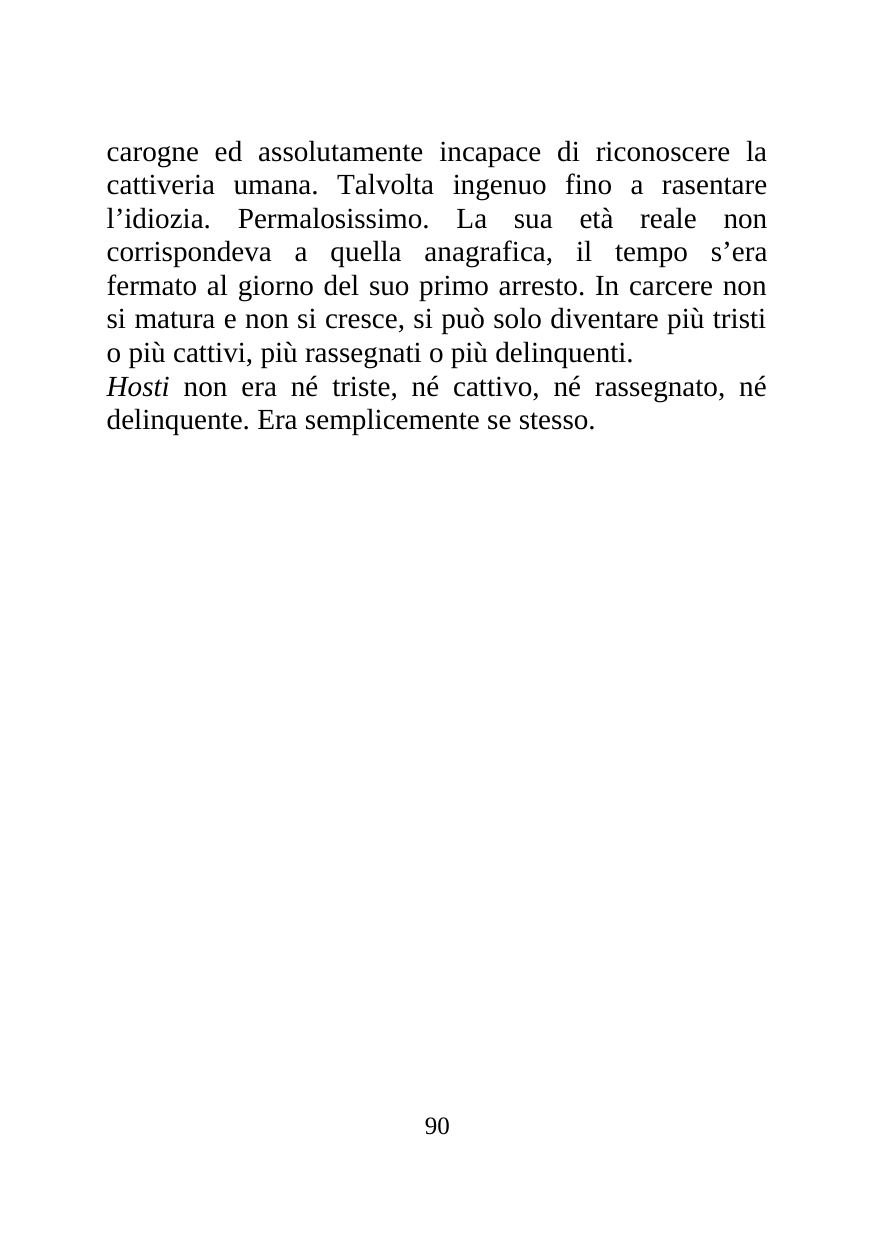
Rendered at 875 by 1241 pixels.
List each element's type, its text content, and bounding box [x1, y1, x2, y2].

text Hosti non era né triste, né cattivo, né rassegnato, né delinquente. Era semplicemente se stesso. [106, 369, 768, 436]
text carogne ed assolutamente incapace di riconoscere la cattiveria umana. Talvolta ingenuo fino a rasentare l’idiozia. Permalosissimo. La sua età reale non corrispondeva a quella anagrafica, il tempo s’era fermato al giorno del suo primo arresto. In carcere non si matura e non si cresce, si può solo diventare più tristi o più cattivi, più rassegnati o più delinquenti. [106, 134, 768, 369]
